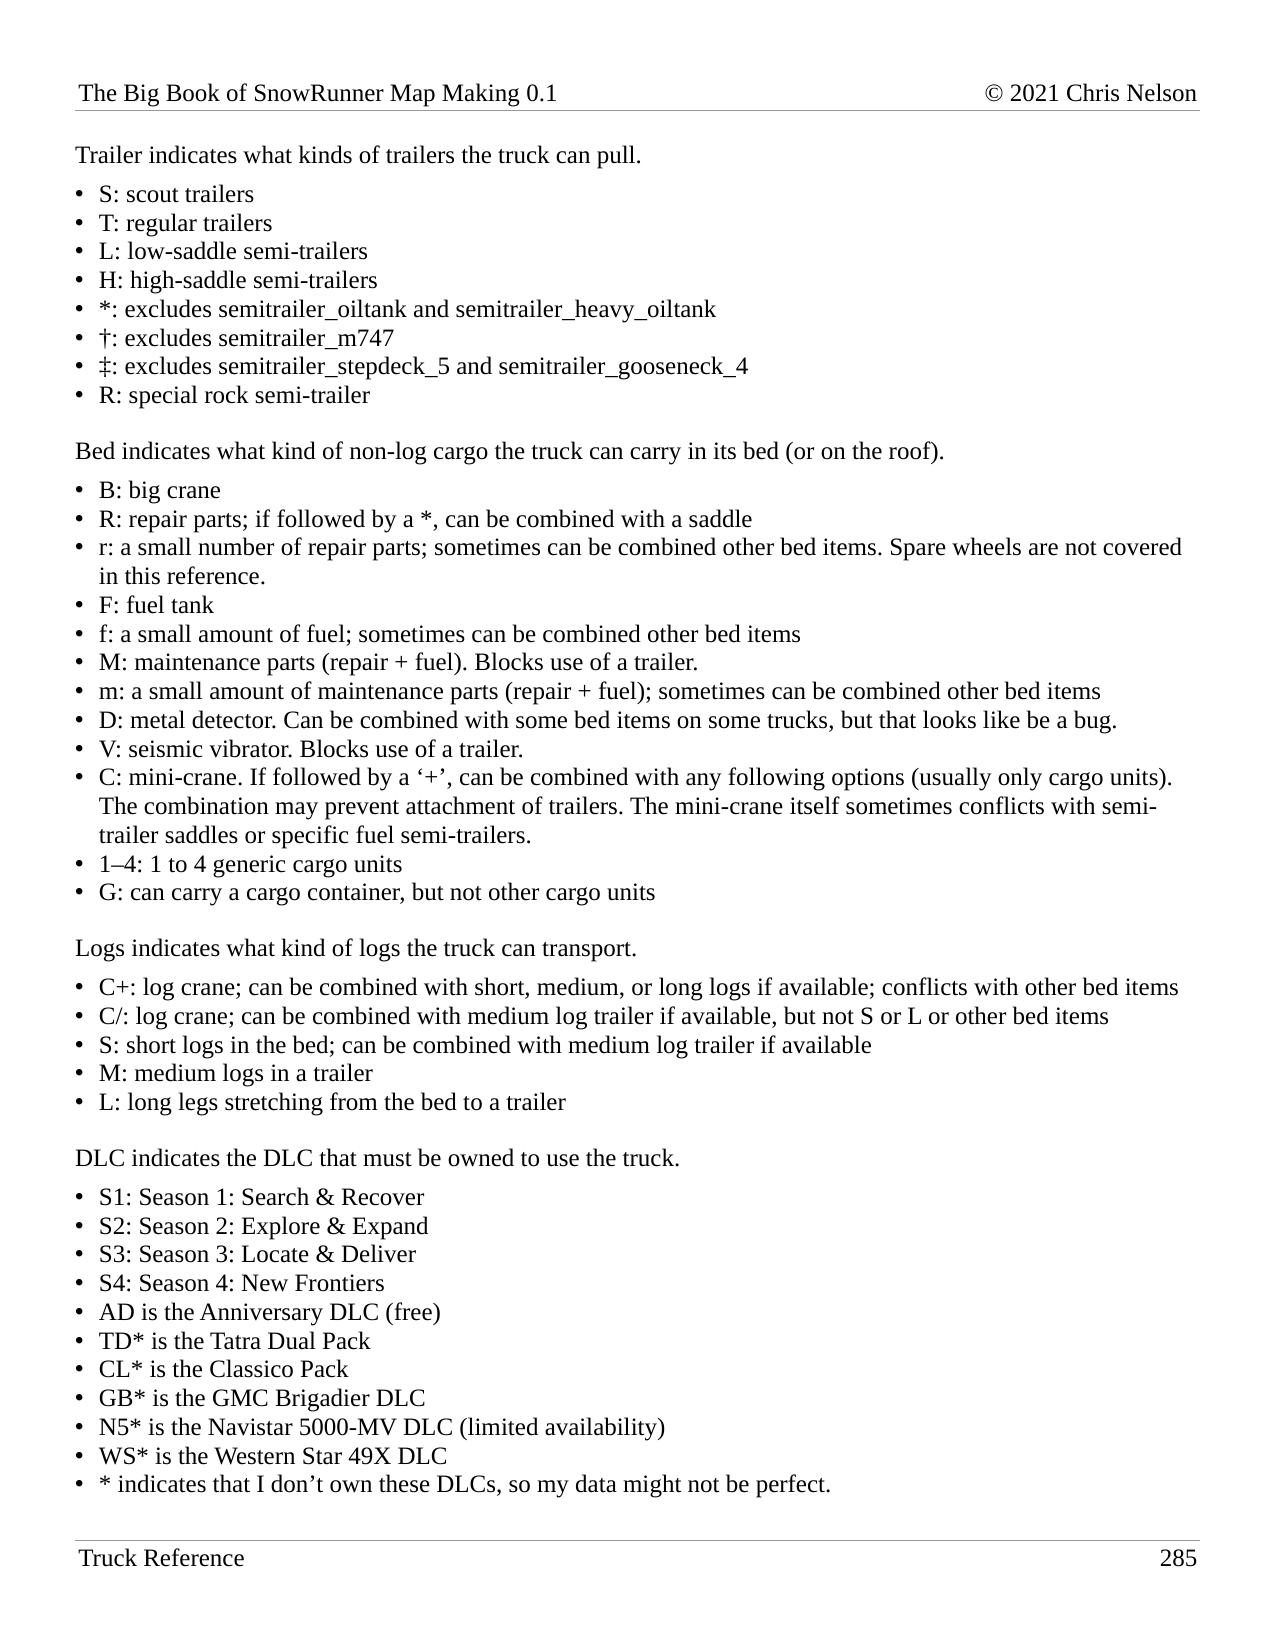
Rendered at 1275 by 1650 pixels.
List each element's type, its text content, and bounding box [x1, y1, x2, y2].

list F: fuel tank [75, 590, 1200, 619]
list S: scout trailers [75, 179, 1200, 208]
list AD is the Anniversary DLC (free) [75, 1297, 1200, 1326]
list * indicates that I don’t own these DLCs, so my data might not be perfect. [75, 1469, 1200, 1498]
list D: metal detector. Can be combined with some bed items on some trucks, but that looks like be a bug. [75, 705, 1200, 734]
list L: long legs stretching from the bed to a trailer [75, 1087, 1200, 1116]
list ‡: excludes semitrailer_stepdeck_5 and semitrailer_gooseneck_4 [75, 351, 1200, 380]
list C/: log crane; can be combined with medium log trailer if available, but not S or L or other bed items [75, 1001, 1200, 1030]
list R: repair parts; if followed by a *, can be combined with a saddle [75, 504, 1200, 532]
list R: special rock semi-trailer [75, 380, 1200, 409]
subtitle Bed indicates what kind of non-log cargo the truck can carry in its bed (or on the roof). [75, 436, 1200, 465]
list S2: Season 2: Explore & Expand [75, 1211, 1200, 1239]
list L: low-saddle semi-trailers [75, 236, 1200, 265]
list f: a small amount of fuel; sometimes can be combined other bed items [75, 619, 1200, 647]
list M: maintenance parts (repair + fuel). Blocks use of a trailer. [75, 647, 1200, 676]
list r: a small number of repair parts; sometimes can be combined other bed items. Spare wheels are not covered in this reference. [75, 532, 1200, 590]
list S: short logs in the bed; can be combined with medium log trailer if available [75, 1030, 1200, 1058]
subtitle Logs indicates what kind of logs the truck can transport. [75, 933, 1200, 962]
list V: seismic vibrator. Blocks use of a trailer. [75, 734, 1200, 762]
list m: a small amount of maintenance parts (repair + fuel); sometimes can be combined other bed items [75, 676, 1200, 705]
list GB* is the GMC Brigadier DLC [75, 1383, 1200, 1412]
list M: medium logs in a trailer [75, 1058, 1200, 1087]
list C+: log crane; can be combined with short, medium, or long logs if available; conflicts with other bed items [75, 972, 1200, 1001]
list C: mini-crane. If followed by a ‘+’, can be combined with any following options (usually only cargo units). The combination may prevent attachment of trailers. The mini-crane itself sometimes conflicts with semi-trailer saddles or specific fuel semi-trailers. [75, 762, 1200, 849]
list G: can carry a cargo container, but not other cargo units [75, 877, 1200, 906]
list T: regular trailers [75, 208, 1200, 236]
list B: big crane [75, 475, 1200, 504]
list WS* is the Western Star 49X DLC [75, 1441, 1200, 1469]
subtitle DLC indicates the DLC that must be owned to use the truck. [75, 1143, 1200, 1172]
list *: excludes semitrailer_oiltank and semitrailer_heavy_oiltank [75, 294, 1200, 323]
list TD* is the Tatra Dual Pack [75, 1326, 1200, 1354]
list S4: Season 4: New Frontiers [75, 1268, 1200, 1297]
list N5* is the Navistar 5000-MV DLC (limited availability) [75, 1412, 1200, 1441]
list 1–4: 1 to 4 generic cargo units [75, 849, 1200, 877]
list CL* is the Classico Pack [75, 1354, 1200, 1383]
list †: excludes semitrailer_m747 [75, 323, 1200, 351]
subtitle Trailer indicates what kinds of trailers the truck can pull. [75, 140, 1200, 169]
list S3: Season 3: Locate & Deliver [75, 1239, 1200, 1268]
list S1: Season 1: Search & Recover [75, 1182, 1200, 1211]
list H: high-saddle semi-trailers [75, 265, 1200, 294]
